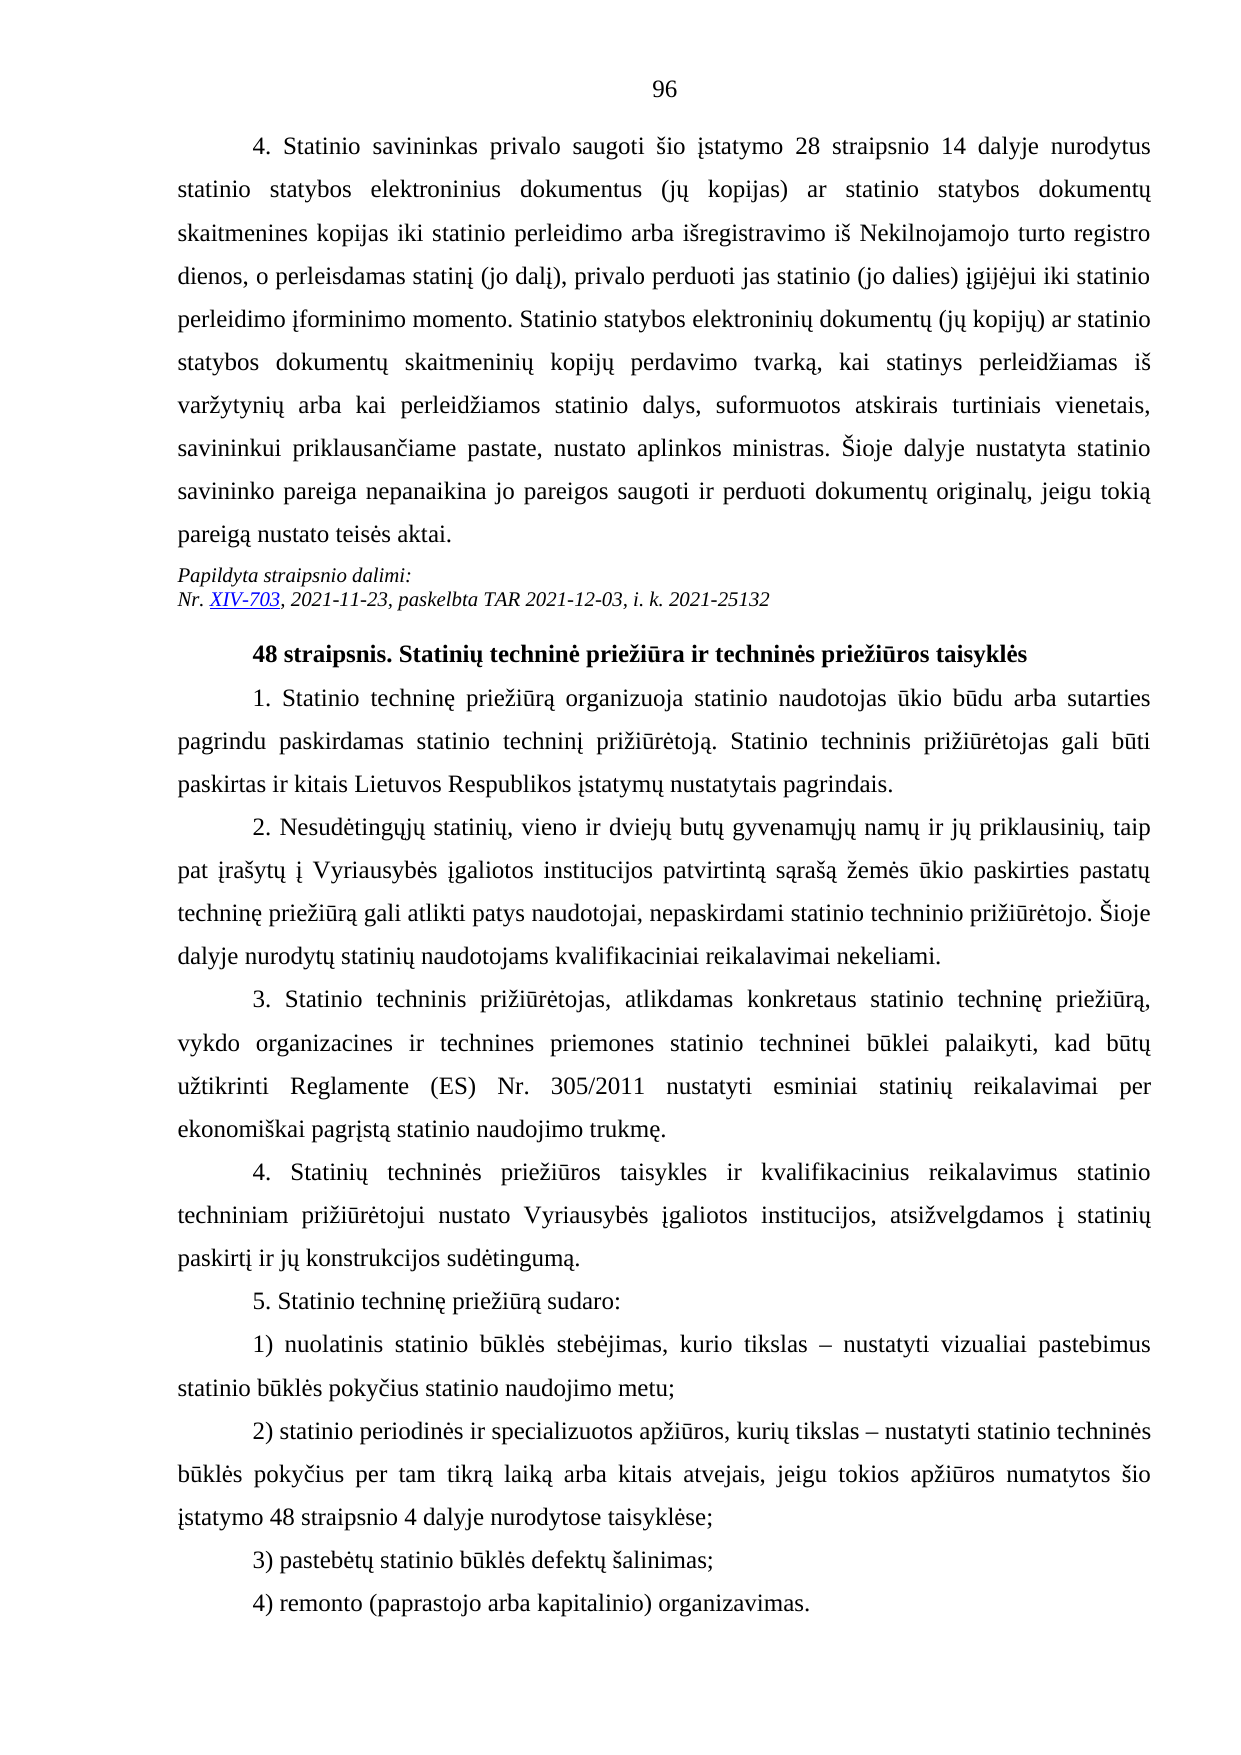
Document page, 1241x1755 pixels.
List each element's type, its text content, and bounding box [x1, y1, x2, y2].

text 1. Statinio techninę priežiūrą organizuoja statinio naudotojas ūkio būdu arba sutarties pagrindu paskirdamas statinio techninį prižiūrėtoją. Statinio techninis prižiūrėtojas gali būti paskirtas ir kitais Lietuvos Respublikos įstatymų nustatytais pagrindais. [177, 683, 1152, 798]
text 5. Statinio techninę priežiūrą sudaro: [177, 1286, 1152, 1315]
text 3. Statinio techninis prižiūrėtojas, atlikdamas konkretaus statinio techninę priežiūrą, vykdo organizacines ir technines priemones statinio techninei būklei palaikyti, kad būtų užtikrinti Reglamente (ES) Nr. 305/2011 nustatyti esminiai statinių reikalavimai per ekonomiškai pagrįstą statinio naudojimo trukmę. [177, 984, 1152, 1143]
text 2) statinio periodinės ir specializuotos apžiūros, kurių tikslas – nustatyti statinio techninės būklės pokyčius per tam tikrą laiką arba kitais atvejais, jeigu tokios apžiūros numatytos šio įstatymo 48 straipsnio 4 dalyje nurodytose taisyklėse; [177, 1416, 1152, 1531]
text 4. Statinio savininkas privalo saugoti šio įstatymo 28 straipsnio 14 dalyje nurodytus statinio statybos elektroninius dokumentus (jų kopijas) ar statinio statybos dokumentų skaitmenines kopijas iki statinio perleidimo arba išregistravimo iš Nekilnojamojo turto registro dienos, o perleisdamas statinį (jo dalį), privalo perduoti jas statinio (jo dalies) įgijėjui iki statinio perleidimo įforminimo momento. Statinio statybos elektroninių dokumentų (jų kopijų) ar statinio statybos dokumentų skaitmeninių kopijų perdavimo tvarką, kai statinys perleidžiamas iš varžytynių arba kai perleidžiamos statinio dalys, suformuotos atskirais turtiniais vienetais, savininkui priklausančiame pastate, nustato aplinkos ministras. Šioje dalyje nustatyta statinio savininko pareiga nepanaikina jo pareigos saugoti ir perduoti dokumentų originalų, jeigu tokią pareigą nustato teisės aktai. [177, 131, 1152, 548]
text 3) pastebėtų statinio būklės defektų šalinimas; [177, 1545, 1152, 1574]
text Nr. XIV-703, 2021-11-23, paskelbta TAR 2021-12-03, i. k. 2021-25132 [177, 587, 1152, 611]
text 2. Nesudėtingųjų statinių, vieno ir dviejų butų gyvenamųjų namų ir jų priklausinių, taip pat įrašytų į Vyriausybės įgaliotos institucijos patvirtintą sąrašą žemės ūkio paskirties pastatų techninę priežiūrą gali atlikti patys naudotojai, nepaskirdami statinio techninio prižiūrėtojo. Šioje dalyje nurodytų statinių naudotojams kvalifikaciniai reikalavimai nekeliami. [177, 812, 1152, 970]
text 48 straipsnis. Statinių techninė priežiūra ir techninės priežiūros taisyklės [177, 639, 1152, 668]
text 4) remonto (paprastojo arba kapitalinio) organizavimas. [177, 1588, 1152, 1617]
text 4. Statinių techninės priežiūros taisykles ir kvalifikacinius reikalavimus statinio techniniam prižiūrėtojui nustato Vyriausybės įgaliotos institucijos, atsižvelgdamos į statinių paskirtį ir jų konstrukcijos sudėtingumą. [177, 1157, 1152, 1272]
text Papildyta straipsnio dalimi: [177, 563, 1152, 587]
text 1) nuolatinis statinio būklės stebėjimas, kurio tikslas – nustatyti vizualiai pastebimus statinio būklės pokyčius statinio naudojimo metu; [177, 1329, 1152, 1401]
